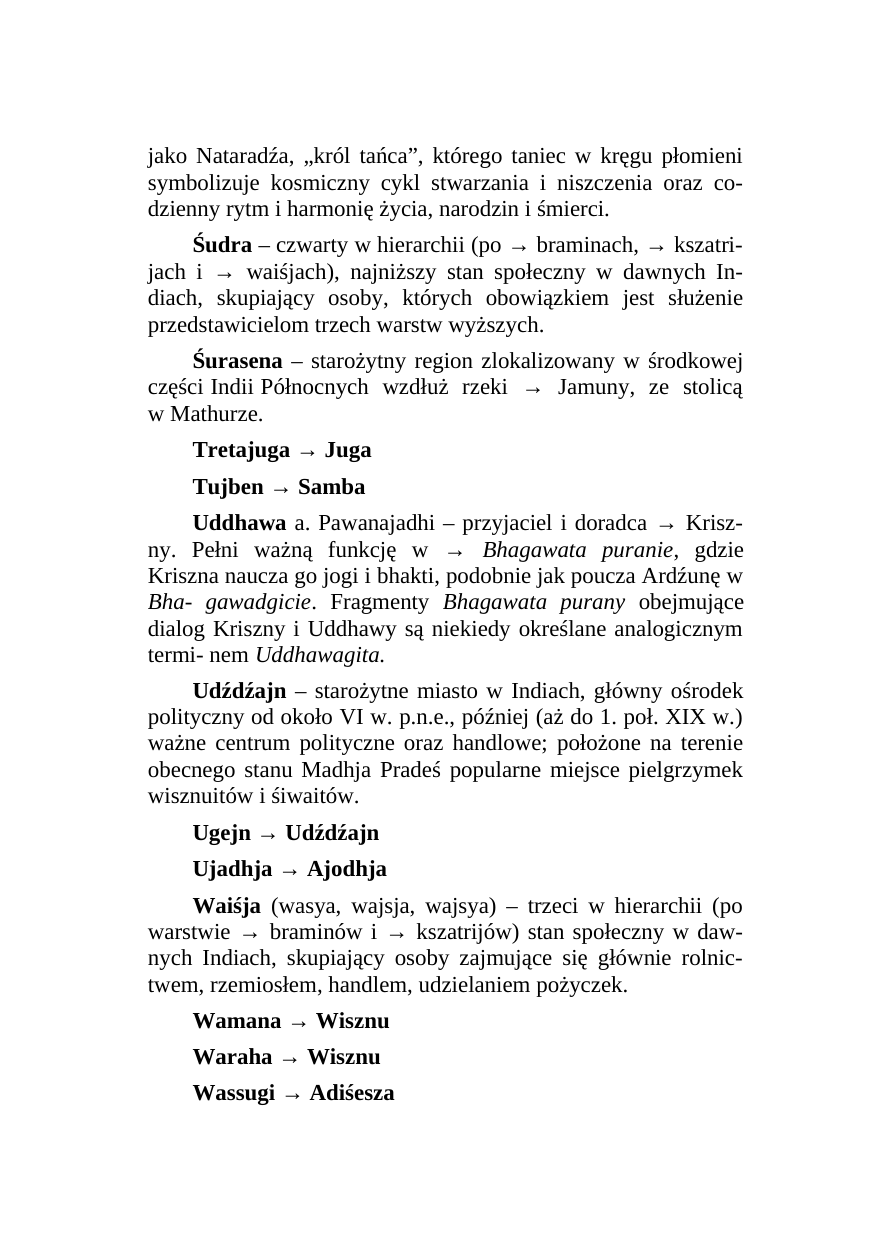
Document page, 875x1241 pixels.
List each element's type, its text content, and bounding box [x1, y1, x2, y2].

subtitle Ugejn → Udźdźajn Ujadhja → Ajodhja [192, 819, 388, 882]
subtitle Wamana → Wisznu Waraha → Wisznu Wassugi → Adiśesza [192, 1007, 396, 1106]
text Śudra – czwarty w hierarchii (po → braminach, → kszatri- jach i → waiśjach), najniższy stan społeczny w dawnych In- diach, skupiający osoby, których obowiązkiem jest służenie przedstawicielom trzech warstw wyższych. [148, 232, 744, 337]
text Uddhawa a. Pawanajadhi – przyjaciel i doradca → Krisz- ny. Pełni ważną funkcję w → Bhagawata puranie, gdzie Kriszna naucza go jogi i bhakti, podobnie jak poucza Ardźunę w Bha- gawadgicie. Fragmenty Bhagawata purany obejmujące dialog Kriszny i Uddhawy są niekiedy określane analogicznym termi- nem Uddhawagita. [148, 509, 744, 667]
text jako Nataradźa, „król tańca”, którego taniec w kręgu płomieni symbolizuje kosmiczny cykl stwarzania i niszczenia oraz co- dzienny rytm i harmonię życia, narodzin i śmierci. [148, 142, 744, 222]
text Udźdźajn – starożytne miasto w Indiach, główny ośrodek polityczny od około VI w. p.n.e., później (aż do 1. poł. XIX w.) ważne centrum polityczne oraz handlowe; położone na terenie obecnego stanu Madhja Pradeś popularne miejsce pielgrzymek wisznuitów i śiwaitów. [148, 677, 744, 808]
text Waiśja (wasya, wajsja, wajsya) – trzeci w hierarchii (po warstwie → braminów i → kszatrijów) stan społeczny w daw- nych Indiach, skupiający osoby zajmujące się głównie rolnic- twem, rzemiosłem, handlem, udzielaniem pożyczek. [148, 892, 744, 997]
text Śurasena – starożytny region zlokalizowany w środkowej części Indii Północnych wzdłuż rzeki → Jamuny, ze stolicą w Mathurze. [148, 347, 744, 426]
subtitle Tretajuga → Juga Tujben → Samba [192, 437, 373, 499]
